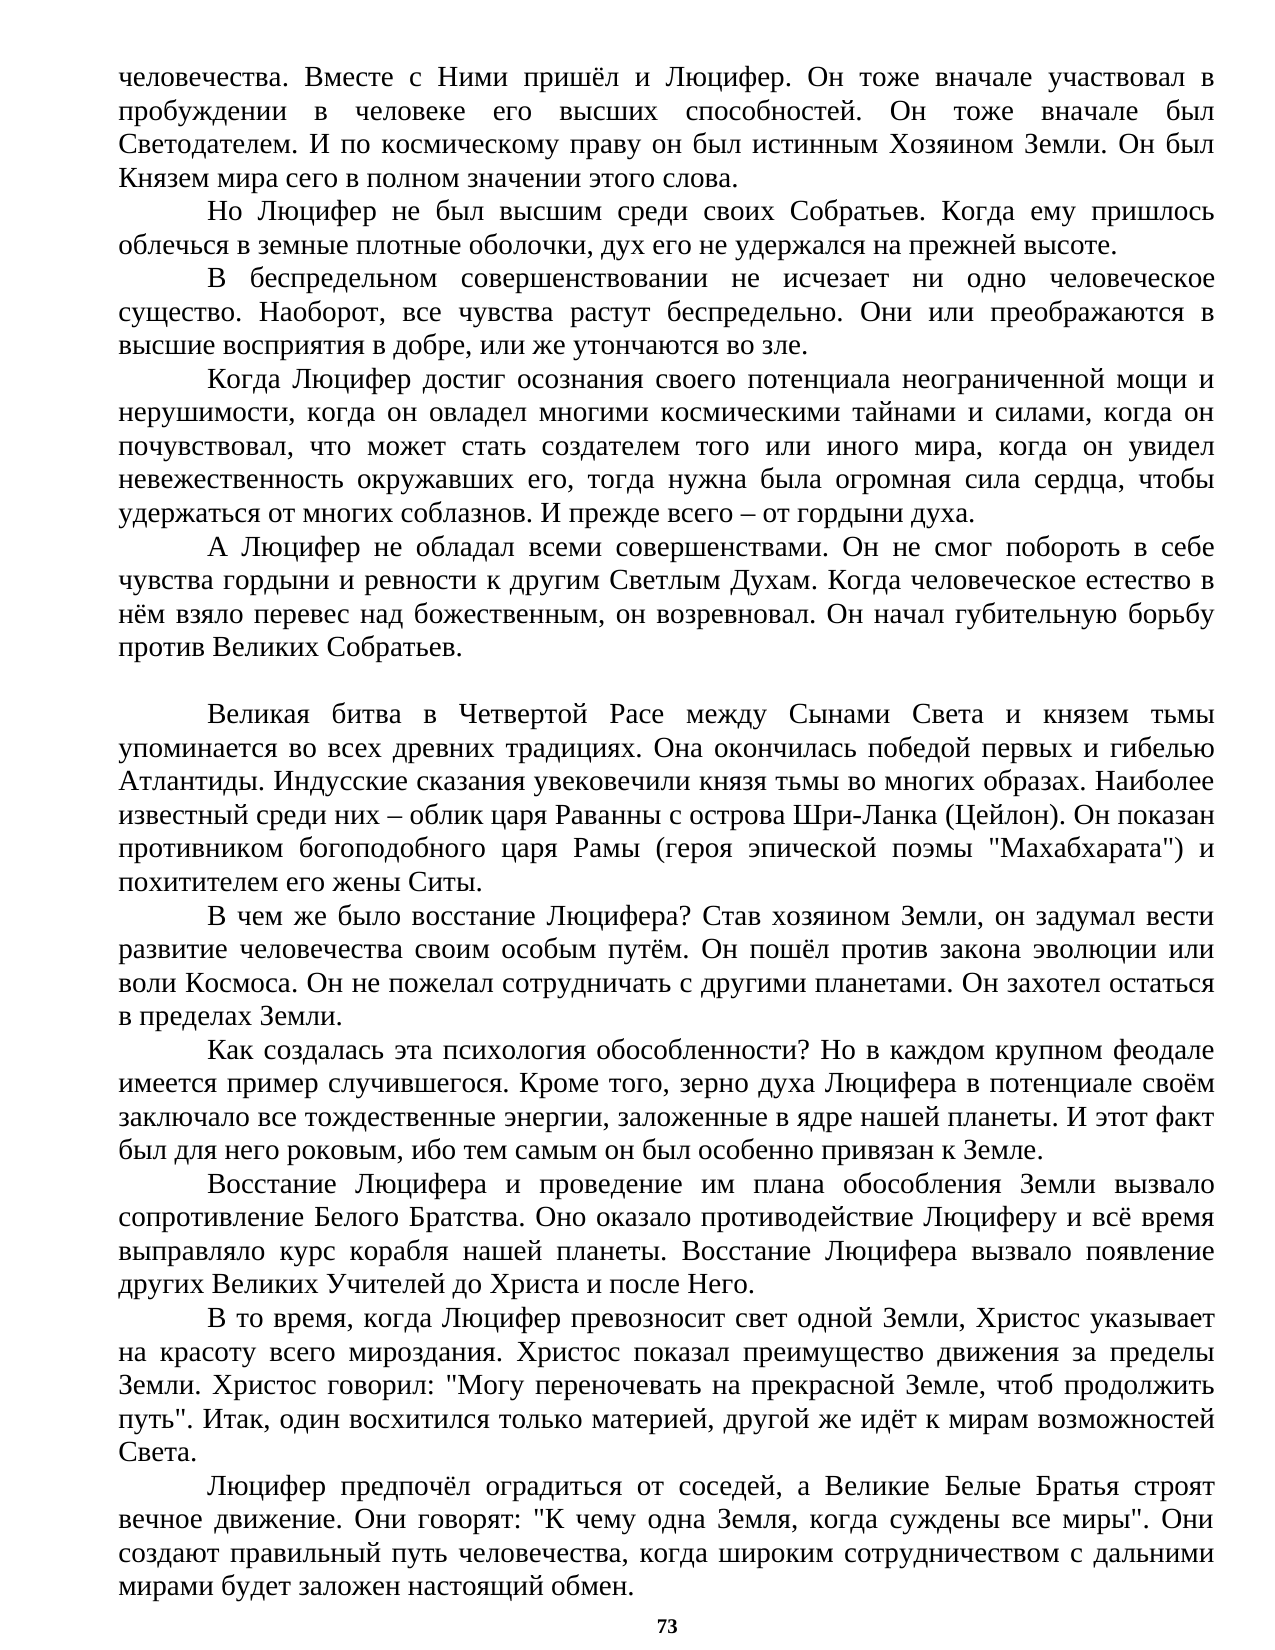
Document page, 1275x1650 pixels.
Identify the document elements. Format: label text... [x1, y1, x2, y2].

text В беспредельном совершенствовании не исчезает ни одно человеческое существо. Наоборот, все чувства растут беспредельно. Они или преображаются в высшие восприятия в добре, или же утончаются во зле. [118, 260, 1216, 361]
text Люцифер предпочёл оградиться от соседей, а Великие Белые Братья строят вечное движение. Они говорят: "К чему одна Земля, когда суждены все миры". Они создают правильный путь человечества, когда широким сотрудничеством с дальними мирами будет заложен настоящий обмен. [118, 1468, 1216, 1602]
text человечества. Вместе с Ними пришёл и Люцифер. Он тоже вначале участвовал в пробуждении в человеке его высших способностей. Он тоже вначале был Светодателем. И по космическому праву он был истинным Хозяином Земли. Он был Князем мира сего в полном значении этого слова. [118, 59, 1216, 193]
text Но Люцифер не был высшим среди своих Собратьев. Когда ему пришлось облечься в земные плотные оболочки, дух его не удержался на прежней высоте. [118, 193, 1216, 260]
text Как создалась эта психология обособленности? Но в каждом крупном феодале имеется пример случившегося. Кроме того, зерно духа Люцифера в потенциале своём заключало все тождественные энергии, заложенные в ядре нашей планеты. И этот факт был для него роковым, ибо тем самым он был особенно привязан к Земле. [118, 1032, 1216, 1166]
text В то время, когда Люцифер превозносит свет одной Земли, Христос указывает на красоту всего мироздания. Христос показал преимущество движения за пределы Земли. Христос говорил: "Могу переночевать на прекрасной Земле, чтоб продолжить путь". Итак, один восхитился только материей, другой же идёт к мирам возможностей Света. [118, 1300, 1216, 1468]
text Великая битва в Четвертой Расе между Сынами Света и князем тьмы упоминается во всех древних традициях. Она окончилась победой первых и гибелью Атлантиды. Индусские сказания увековечили князя тьмы во многих образах. Наиболее известный среди них – облик царя Раванны с острова Шри-Ланка (Цейлон). Он показан противником богоподобного царя Рамы (героя эпической поэмы "Махабхарата") и похитителем его жены Ситы. [118, 696, 1216, 898]
text Когда Люцифер достиг осознания своего потенциала неограниченной мощи и нерушимости, когда он овладел многими космическими тайнами и силами, когда он почувствовал, что может стать создателем того или иного мира, когда он увидел невежественность окружавших его, тогда нужна была огромная сила сердца, чтобы удержаться от многих соблазнов. И прежде всего – от гордыни духа. [118, 361, 1216, 529]
text В чем же было восстание Люцифера? Став хозяином Земли, он задумал вести развитие человечества своим особым путём. Он пошёл против закона эволюции или воли Космоса. Он не пожелал сотрудничать с другими планетами. Он захотел остаться в пределах Земли. [118, 898, 1216, 1032]
text А Люцифер не обладал всеми совершенствами. Он не смог побороть в себе чувства гордыни и ревности к другим Светлым Духам. Когда человеческое естество в нём взяло перевес над божественным, он возревновал. Он начал губительную борьбу против Великих Собратьев. [118, 529, 1216, 663]
text Восстание Люцифера и проведение им плана обособления Земли вызвало сопротивление Белого Братства. Оно оказало противодействие Люциферу и всё время выправляло курс корабля нашей планеты. Восстание Люцифера вызвало появление других Великих Учителей до Христа и после Него. [118, 1166, 1216, 1300]
